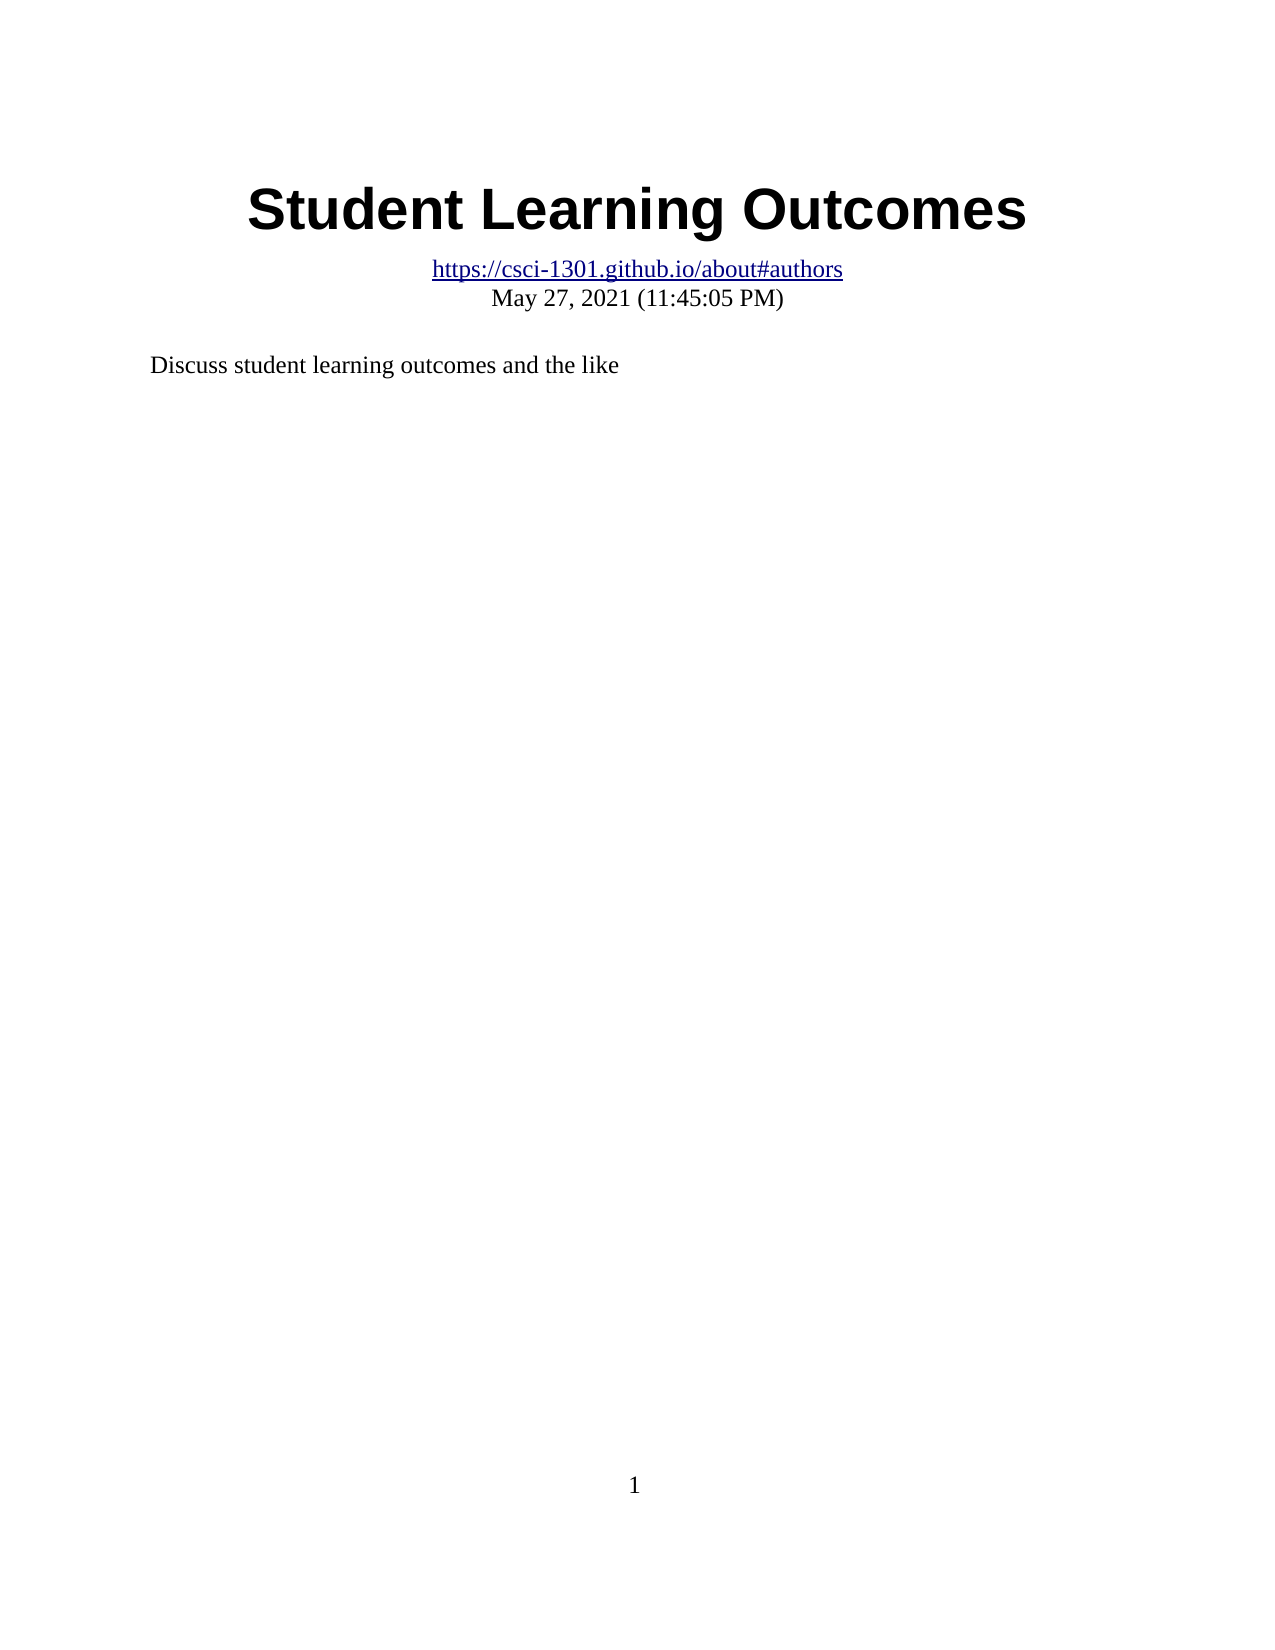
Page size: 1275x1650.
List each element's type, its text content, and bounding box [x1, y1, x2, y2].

text https://csci-1301.github.io/about#authors [150, 254, 1125, 283]
text May 27, 2021 (11:45:05 PM) [150, 283, 1125, 312]
title Student Learning Outcomes [150, 175, 1125, 242]
text Discuss student learning outcomes and the like [150, 350, 1125, 378]
